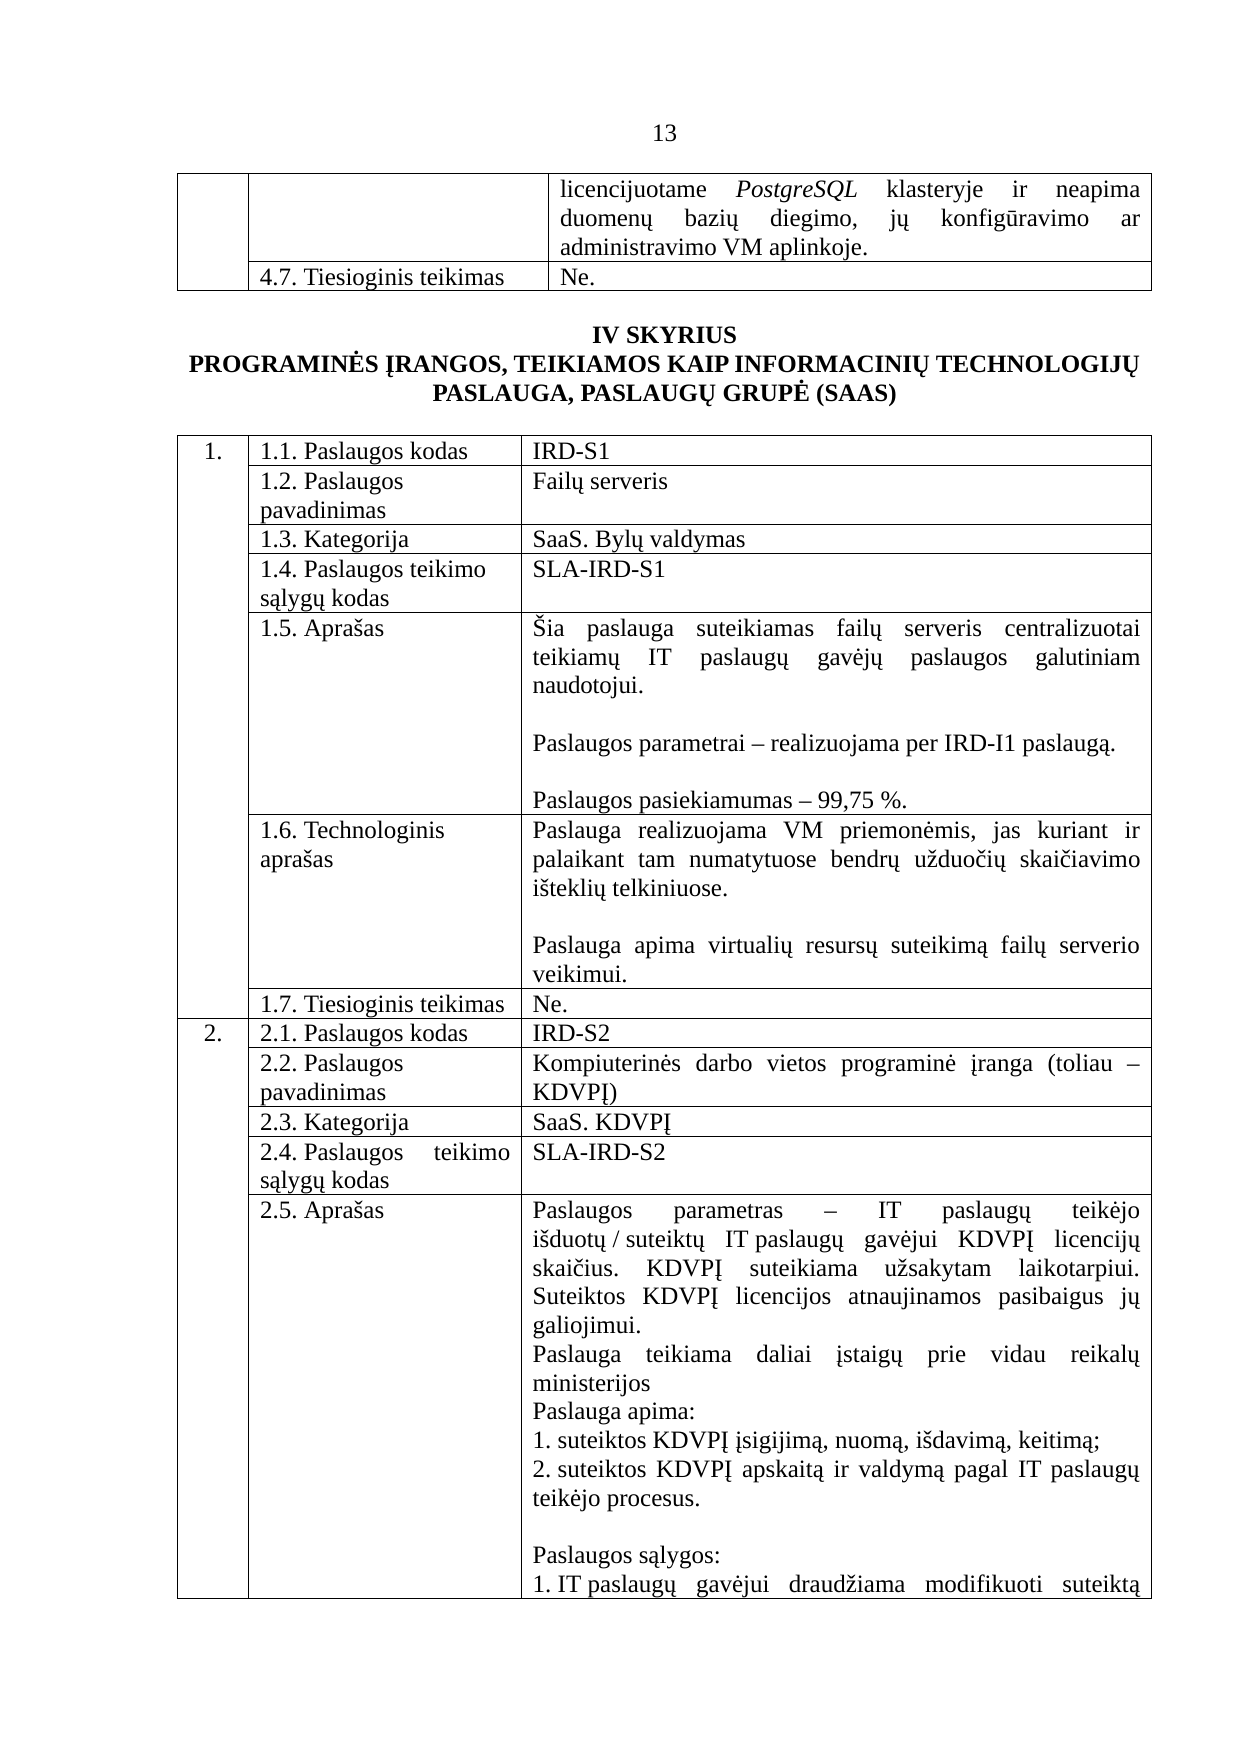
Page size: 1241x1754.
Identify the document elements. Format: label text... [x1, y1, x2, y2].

table_cell SLA-IRD-S2 [522, 1137, 1151, 1194]
table_cell IRD-S2 [522, 1019, 1151, 1047]
table_cell Kompiuterinės darbo vietos programinė įranga (toliau –KDVPĮ) [522, 1048, 1151, 1106]
table_cell 2. [178, 1019, 248, 1598]
table_cell Failų serveris [522, 466, 1151, 523]
table_cell licencijuotame PostgreSQL klasteryje ir neapima duomenų bazių diegimo, jų konfigūravimo ar administravimo VM aplinkoje. [549, 174, 1151, 261]
table_cell Ne. [549, 262, 1151, 290]
table_cell 2.4. Paslaugos teikimo sąlygų kodas [249, 1137, 521, 1194]
table_cell Paslaugos parametras – IT paslaugų teikėjo išduotų / suteiktų IT paslaugų gavėjui KDVPĮ licencijų skaičius. KDVPĮ suteikiama užsakytam laikotarpiui. Suteiktos KDVPĮ licencijos atnaujinamos pasibaigus jų galiojimui. Paslauga teikiama daliai įstaigų prie vidau reikalų ministerijos Paslauga apima: 1. suteiktos KDVPĮ įsigijimą, nuomą, išdavimą, keitimą; 2. suteiktos KDVPĮ apskaitą ir valdymą pagal IT paslaugų teikėjo procesus. Paslaugos sąlygos: 1. IT paslaugų gavėjui draudžiama modifikuoti suteiktą [522, 1195, 1151, 1598]
table_cell SaaS. Bylų valdymas [522, 525, 1151, 553]
table_cell 1.6. Technologinis aprašas [249, 815, 521, 988]
table_cell 2.5. Aprašas [249, 1195, 521, 1598]
table_header IRD-S1 [522, 436, 1151, 465]
table_cell [178, 174, 248, 290]
table_cell 1.4. Paslaugos teikimo sąlygų kodas [249, 554, 521, 612]
table_cell 2.3. Kategorija [249, 1107, 521, 1136]
text IV SKYRIUS [177, 320, 1152, 349]
table_cell Šia paslauga suteikiamas failų serveris centralizuotai teikiamų IT paslaugų gavėjų paslaugos galutiniam naudotojui. Paslaugos parametrai – realizuojama per IRD-I1 paslaugą. Paslaugos pasiekiamumas – 99,75 %. [522, 613, 1151, 814]
table_cell 4.7. Tiesioginis teikimas [249, 262, 548, 290]
table_header 1. [178, 436, 248, 1017]
table_cell SLA-IRD-S1 [522, 554, 1151, 612]
table_cell 1.5. Aprašas [249, 613, 521, 814]
table_cell 2.1. Paslaugos kodas [249, 1019, 521, 1047]
text PROGRAMINĖS ĮRANGOS, TEIKIAMOS KAIP INFORMACINIŲ TECHNOLOGIJŲ PASLAUGA, PASLAUGŲ GRUPĖ (SAAS) [177, 349, 1152, 406]
table_cell 2.2. Paslaugos pavadinimas [249, 1048, 521, 1106]
table_cell [249, 174, 548, 261]
table_cell Paslauga realizuojama VM priemonėmis, jas kuriant ir palaikant tam numatytuose bendrų užduočių skaičiavimo išteklių telkiniuose. Paslauga apima virtualių resursų suteikimą failų serverio veikimui. [522, 815, 1151, 988]
table_cell 1.2. Paslaugos pavadinimas [249, 466, 521, 523]
table_header 1.1. Paslaugos kodas [249, 436, 521, 465]
table_cell Ne. [522, 989, 1151, 1017]
table_cell 1.7. Tiesioginis teikimas [249, 989, 521, 1017]
table_cell SaaS. KDVPĮ [522, 1107, 1151, 1136]
table_cell 1.3. Kategorija [249, 525, 521, 553]
